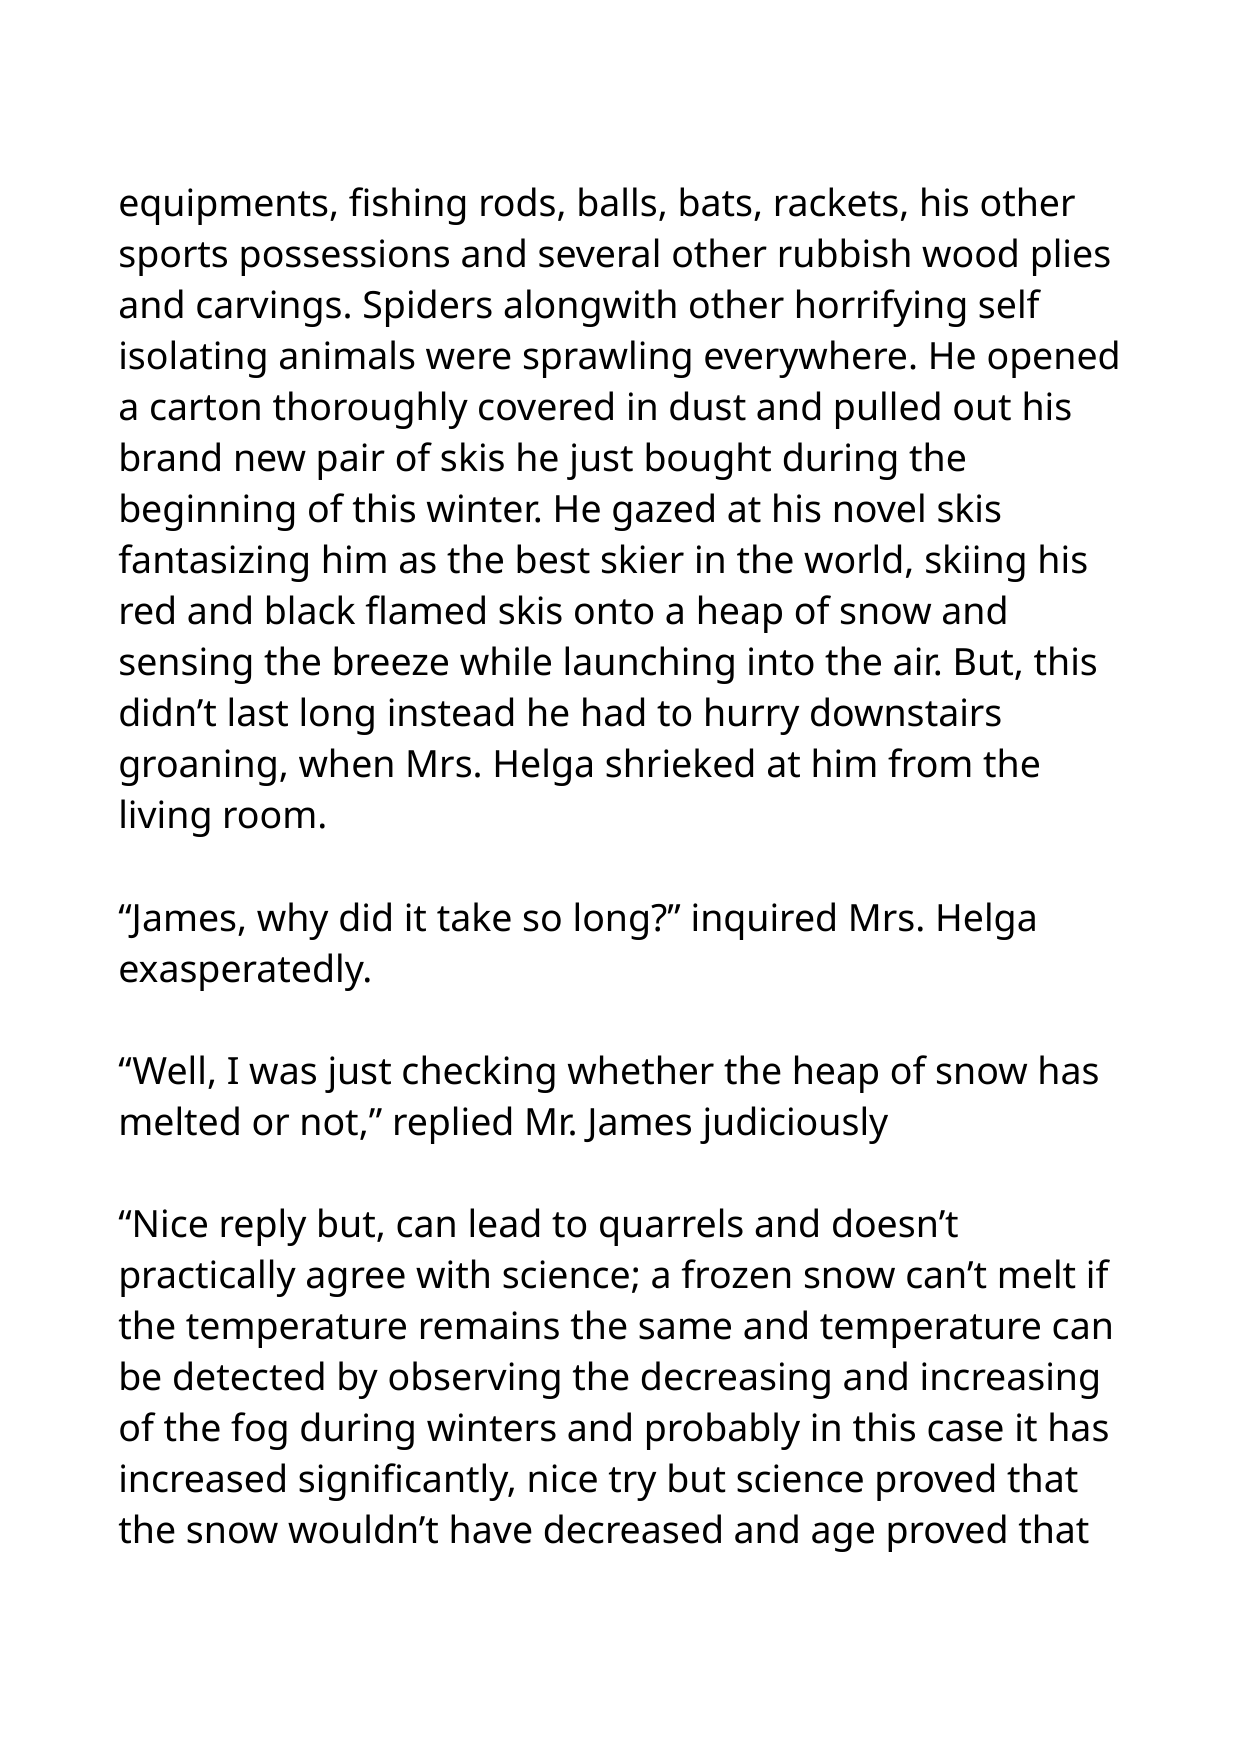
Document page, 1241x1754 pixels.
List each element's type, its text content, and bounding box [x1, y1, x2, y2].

text equipments, fishing rods, balls, bats, rackets, his other sports possessions and several other rubbish wood plies and carvings. Spiders alongwith other horrifying self isolating animals were sprawling everywhere. He opened a carton thoroughly covered in dust and pulled out his brand new pair of skis he just bought during the beginning of this winter. He gazed at his novel skis fantasizing him as the best skier in the world, skiing his red and black flamed skis onto a heap of snow and sensing the breeze while launching into the air. But, this didn’t last long instead he had to hurry downstairs groaning, when Mrs. Helga shrieked at him from the living room. [118, 176, 1122, 840]
text “Well, I was just checking whether the heap of snow has melted or not,” replied Mr. James judiciously [118, 1044, 1122, 1146]
text “Nice reply but, can lead to quarrels and doesn’t practically agree with science; a frozen snow can’t melt if the temperature remains the same and temperature can be detected by observing the decreasing and increasing of the fog during winters and probably in this case it has increased significantly, nice try but science proved that the snow wouldn’t have decreased and age proved that [118, 1197, 1122, 1554]
text “James, why did it take so long?” inquired Mrs. Helga exasperatedly. [118, 891, 1122, 993]
